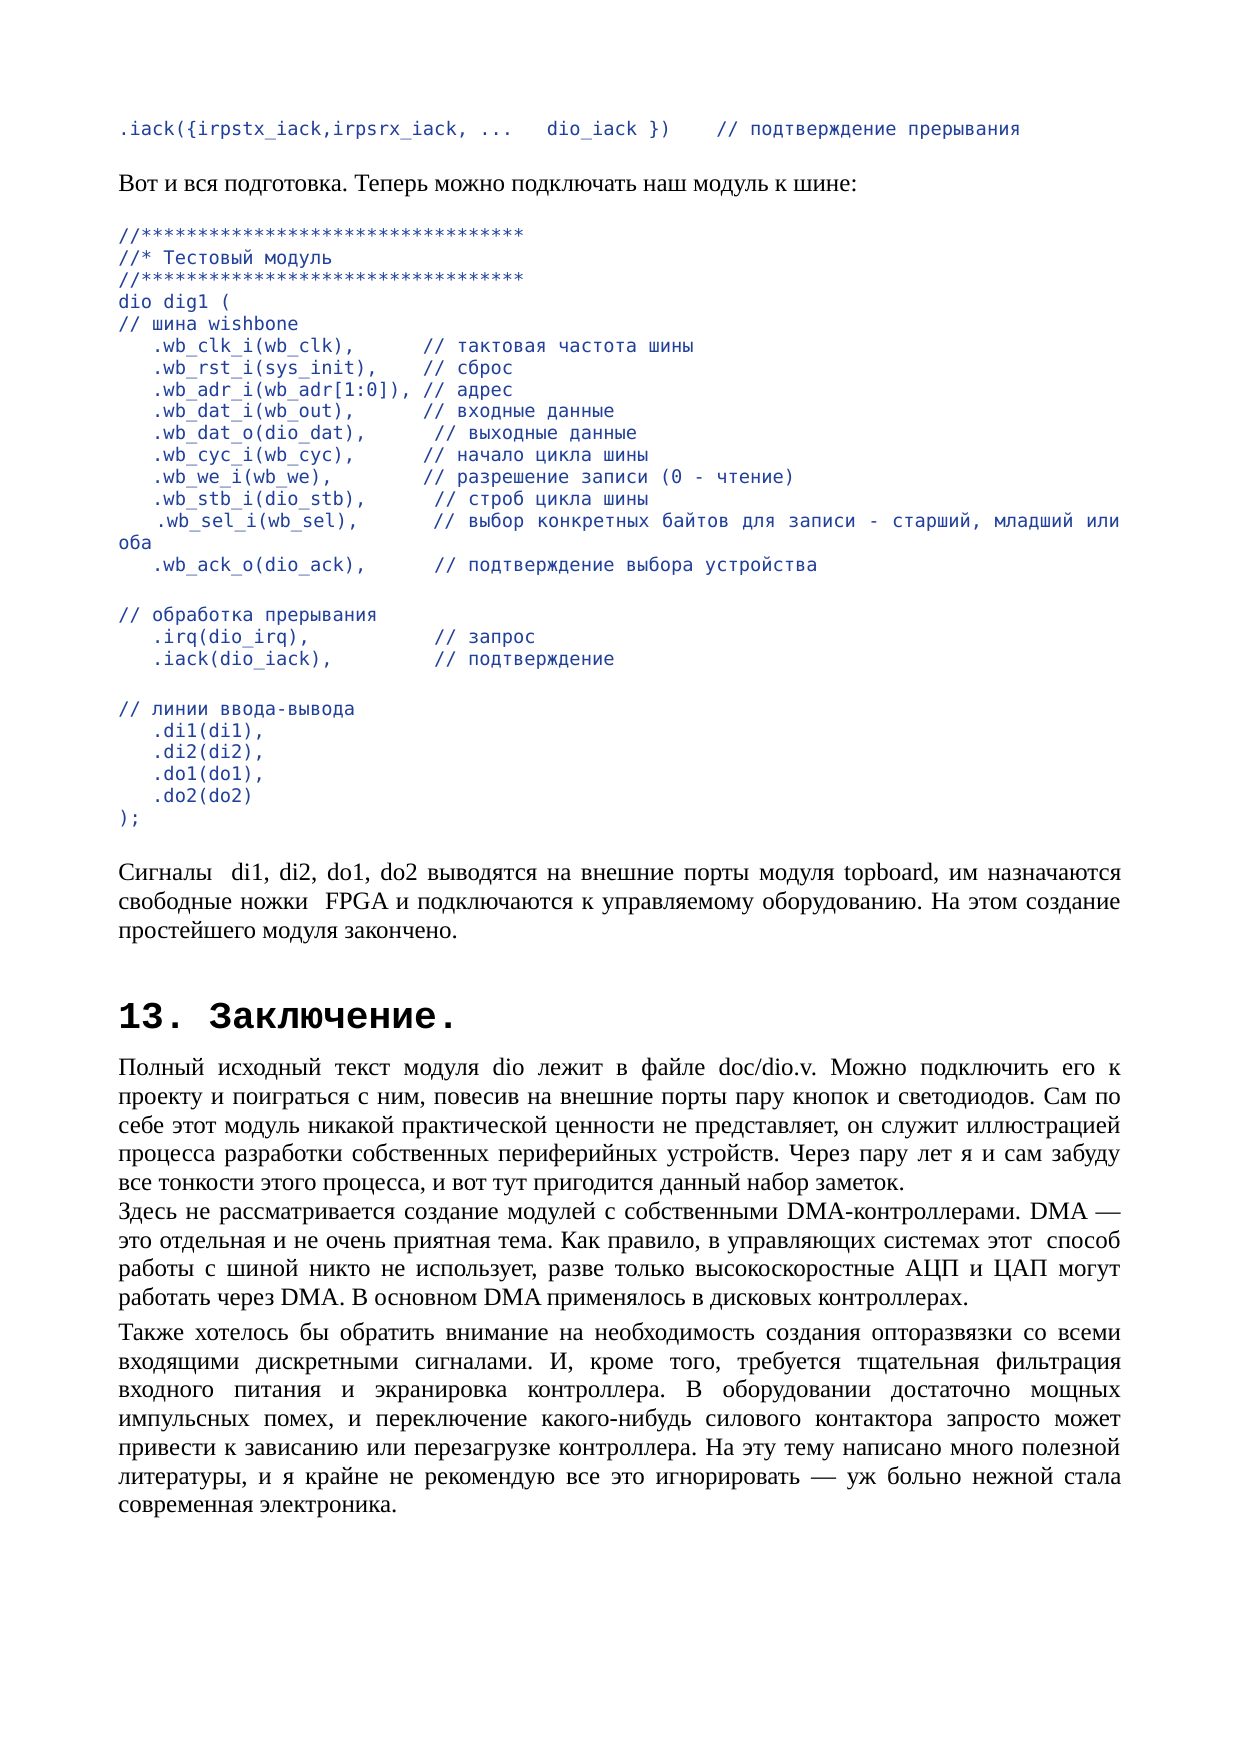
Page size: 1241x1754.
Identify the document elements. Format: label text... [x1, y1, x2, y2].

text .wb_rst_i(sys_init), // сброс [118, 357, 1122, 378]
text dio dig1 ( [118, 291, 1122, 313]
text // шина wishbone [118, 313, 1122, 335]
text .wb_we_i(wb_we), // разрешение записи (0 - чтение) [118, 466, 1122, 488]
text //* Тестовый модуль [118, 247, 1122, 269]
text .wb_dat_o(dio_dat), // выходные данные [118, 422, 1122, 444]
text //********************************** [118, 269, 1122, 291]
text .wb_ack_o(dio_ack), // подтверждение выбора устройства [118, 553, 1122, 575]
text .wb_stb_i(dio_stb), // строб цикла шины [118, 488, 1122, 510]
text .wb_dat_i(wb_out), // входные данные [118, 400, 1122, 422]
text Здесь не рассматривается создание модулей с собственными DMA-контроллерами. DMA — это отдельная и не очень приятная тема. Как правило, в управляющих системах этот способ работы с шиной никто не использует, разве только высокоскоростные АЦП и ЦАП могут работать через DMA. В основном DMA применялось в дисковых контроллерах. [118, 1196, 1122, 1311]
text .wb_clk_i(wb_clk), // тактовая частота шины [118, 335, 1122, 357]
text // линии ввода-вывода [118, 698, 1122, 719]
text ); [118, 807, 1122, 829]
text Сигналы di1, di2, do1, do2 выводятся на внешние порты модуля topboard, им назначаются свободные ножки FPGA и подключаются к управляемому оборудованию. На этом создание простейшего модуля закончено. [118, 857, 1122, 943]
text .iack({irpstx_iack,irpsrx_iack, ... dio_iack }) // подтверждение прерывания [118, 118, 1122, 140]
text .do2(do2) [118, 785, 1122, 807]
text .iack(dio_iack), // подтверждение [118, 647, 1122, 669]
text .irq(dio_irq), // запрос [118, 626, 1122, 647]
text // обработка прерывания [118, 604, 1122, 626]
text //********************************** [118, 225, 1122, 247]
text Также хотелось бы обратить внимание на необходимость создания опторазвязки со всеми входящими дискретными сигналами. И, кроме того, требуется тщательная фильтрация входного питания и экранировка контроллера. В оборудовании достаточно мощных импульсных помех, и переключение какого-нибудь силового контактора запросто может привести к зависанию или перезагрузке контроллера. На эту тему написано много полезной литературы, и я крайне не рекомендую все это игнорировать — уж больно нежной стала современная электроника. [118, 1317, 1122, 1518]
text .wb_adr_i(wb_adr[1:0]), // адрес [118, 378, 1122, 400]
text .di2(di2), [118, 741, 1122, 763]
text .di1(di1), [118, 719, 1122, 741]
text .wb_sel_i(wb_sel), // выбор конкретных байтов для записи - старший, младший или оба [118, 510, 1122, 553]
subtitle 13. Заключение. [118, 997, 1122, 1040]
text .wb_cyc_i(wb_cyc), // начало цикла шины [118, 444, 1122, 466]
text .do1(do1), [118, 763, 1122, 785]
text Вот и вся подготовка. Теперь можно подключать наш модуль к шине: [118, 168, 1122, 197]
text Полный исходный текст модуля dio лежит в файле doc/dio.v. Можно подключить его к проекту и поиграться с ним, повесив на внешние порты пару кнопок и светодиодов. Сам по себе этот модуль никакой практической ценности не представляет, он служит иллюстрацией процесса разработки собственных периферийных устройств. Через пару лет я и сам забуду все тонкости этого процесса, и вот тут пригодится данный набор заметок. [118, 1052, 1122, 1196]
